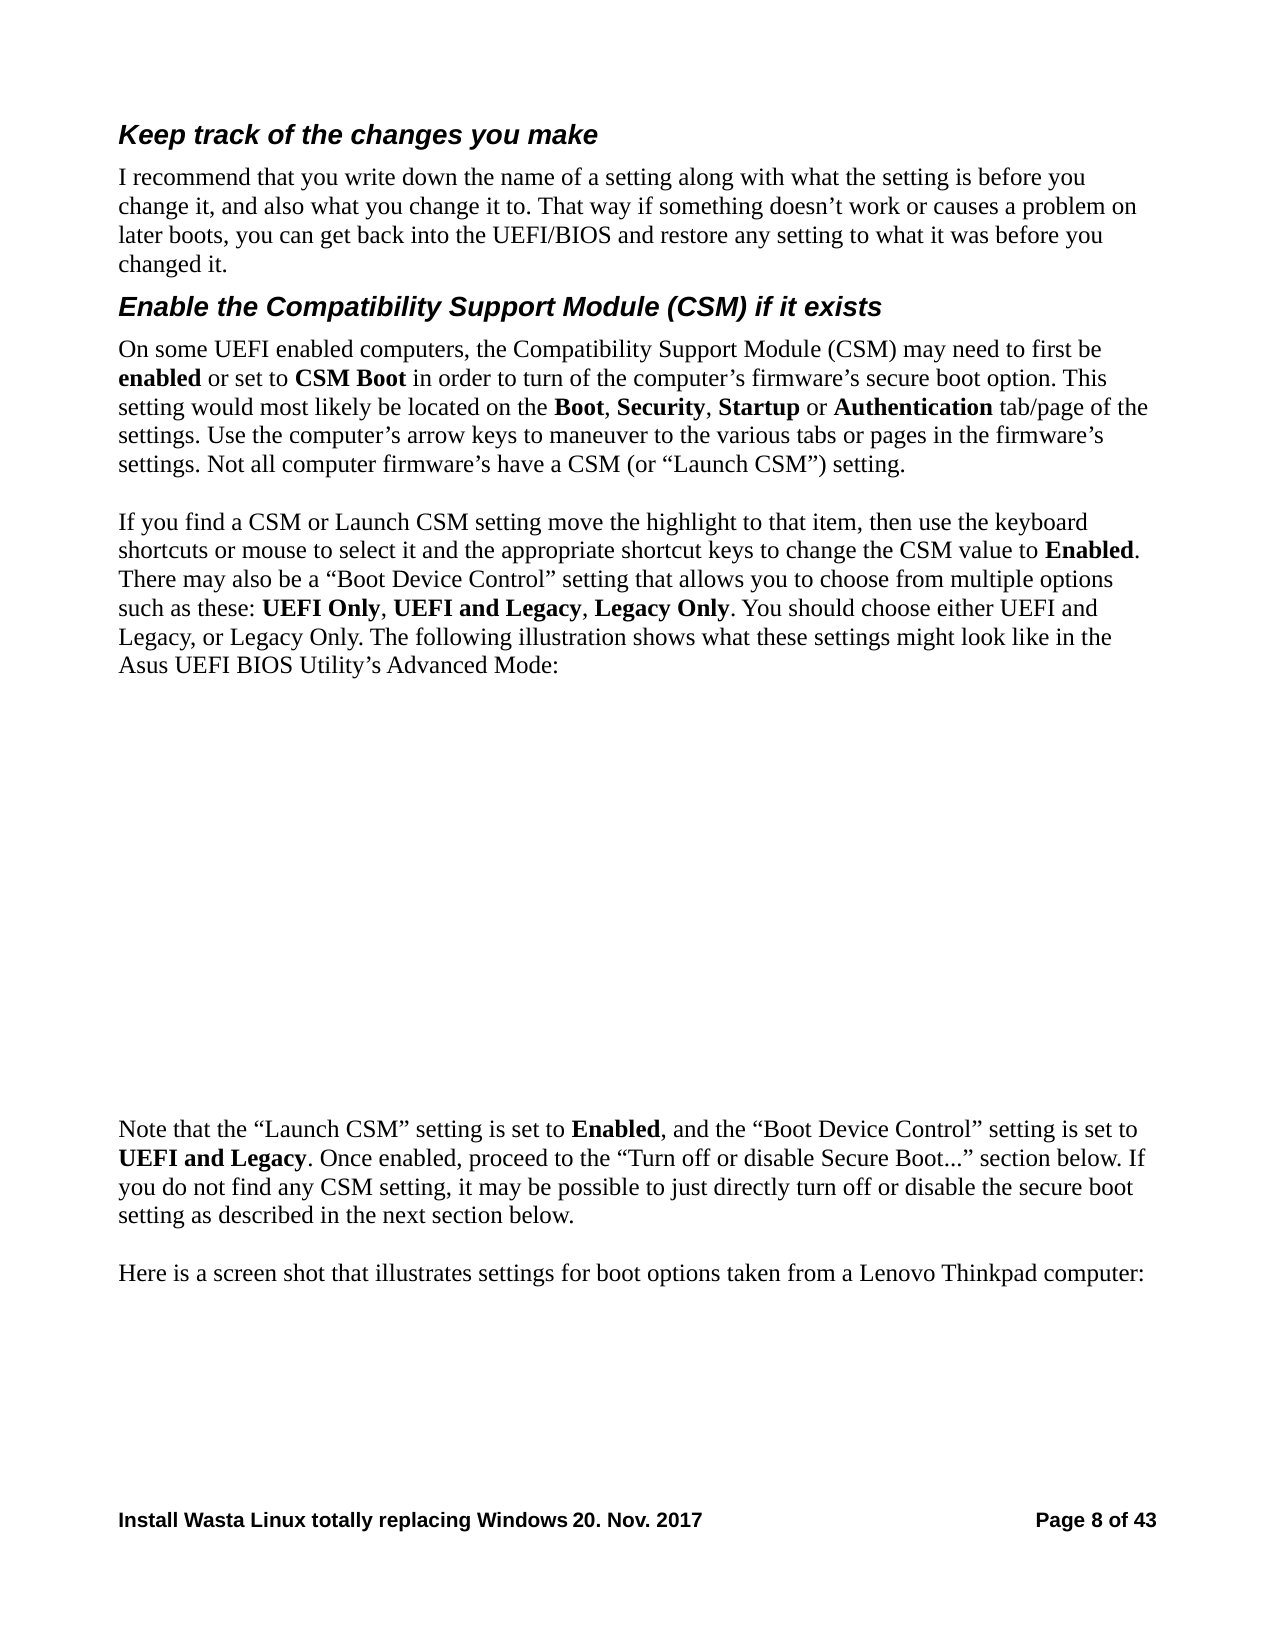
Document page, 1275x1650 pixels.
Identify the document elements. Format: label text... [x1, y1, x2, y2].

subtitle Keep track of the changes you make [118, 118, 1157, 150]
subtitle Enable the Compatibility Support Module (CSM) if it exists [118, 290, 1157, 322]
text I recommend that you write down the name of a setting along with what the setting is before you change it, and also what you change it to. That way if something doesn’t work or causes a problem on later boots, you can get back into the UEFI/BIOS and restore any setting to what it was before you changed it. [118, 162, 1157, 277]
text Note that the “Launch CSM” setting is set to Enabled, and the “Boot Device Control” setting is set to UEFI and Legacy. Once enabled, proceed to the “Turn off or disable Secure Boot...” section below. If you do not find any CSM setting, it may be possible to just directly turn off or disable the secure boot setting as described in the next section below. [118, 1052, 1157, 1229]
text On some UEFI enabled computers, the Compatibility Support Module (CSM) may need to first be enabled or set to CSM Boot in order to turn of the computer’s firmware’s secure boot option. This setting would most likely be located on the Boot, Security, Startup or Authentication tab/page of the settings. Use the computer’s arrow keys to maneuver to the various tabs or pages in the firmware’s settings. Not all computer firmware’s have a CSM (or “Launch CSM”) setting. [118, 334, 1157, 478]
text If you find a CSM or Launch CSM setting move the highlight to that item, then use the keyboard shortcuts or mouse to select it and the appropriate shortcut keys to change the CSM value to Enabled. There may also be a “Boot Device Control” setting that allows you to choose from multiple options such as these: UEFI Only, UEFI and Legacy, Legacy Only. You should choose either UEFI and Legacy, or Legacy Only. The following illustration shows what these settings might look like in the Asus UEFI BIOS Utility’s Advanced Mode: [118, 507, 1157, 679]
text Here is a screen shot that illustrates settings for boot options taken from a Lenovo Thinkpad computer: [118, 1258, 1157, 1287]
